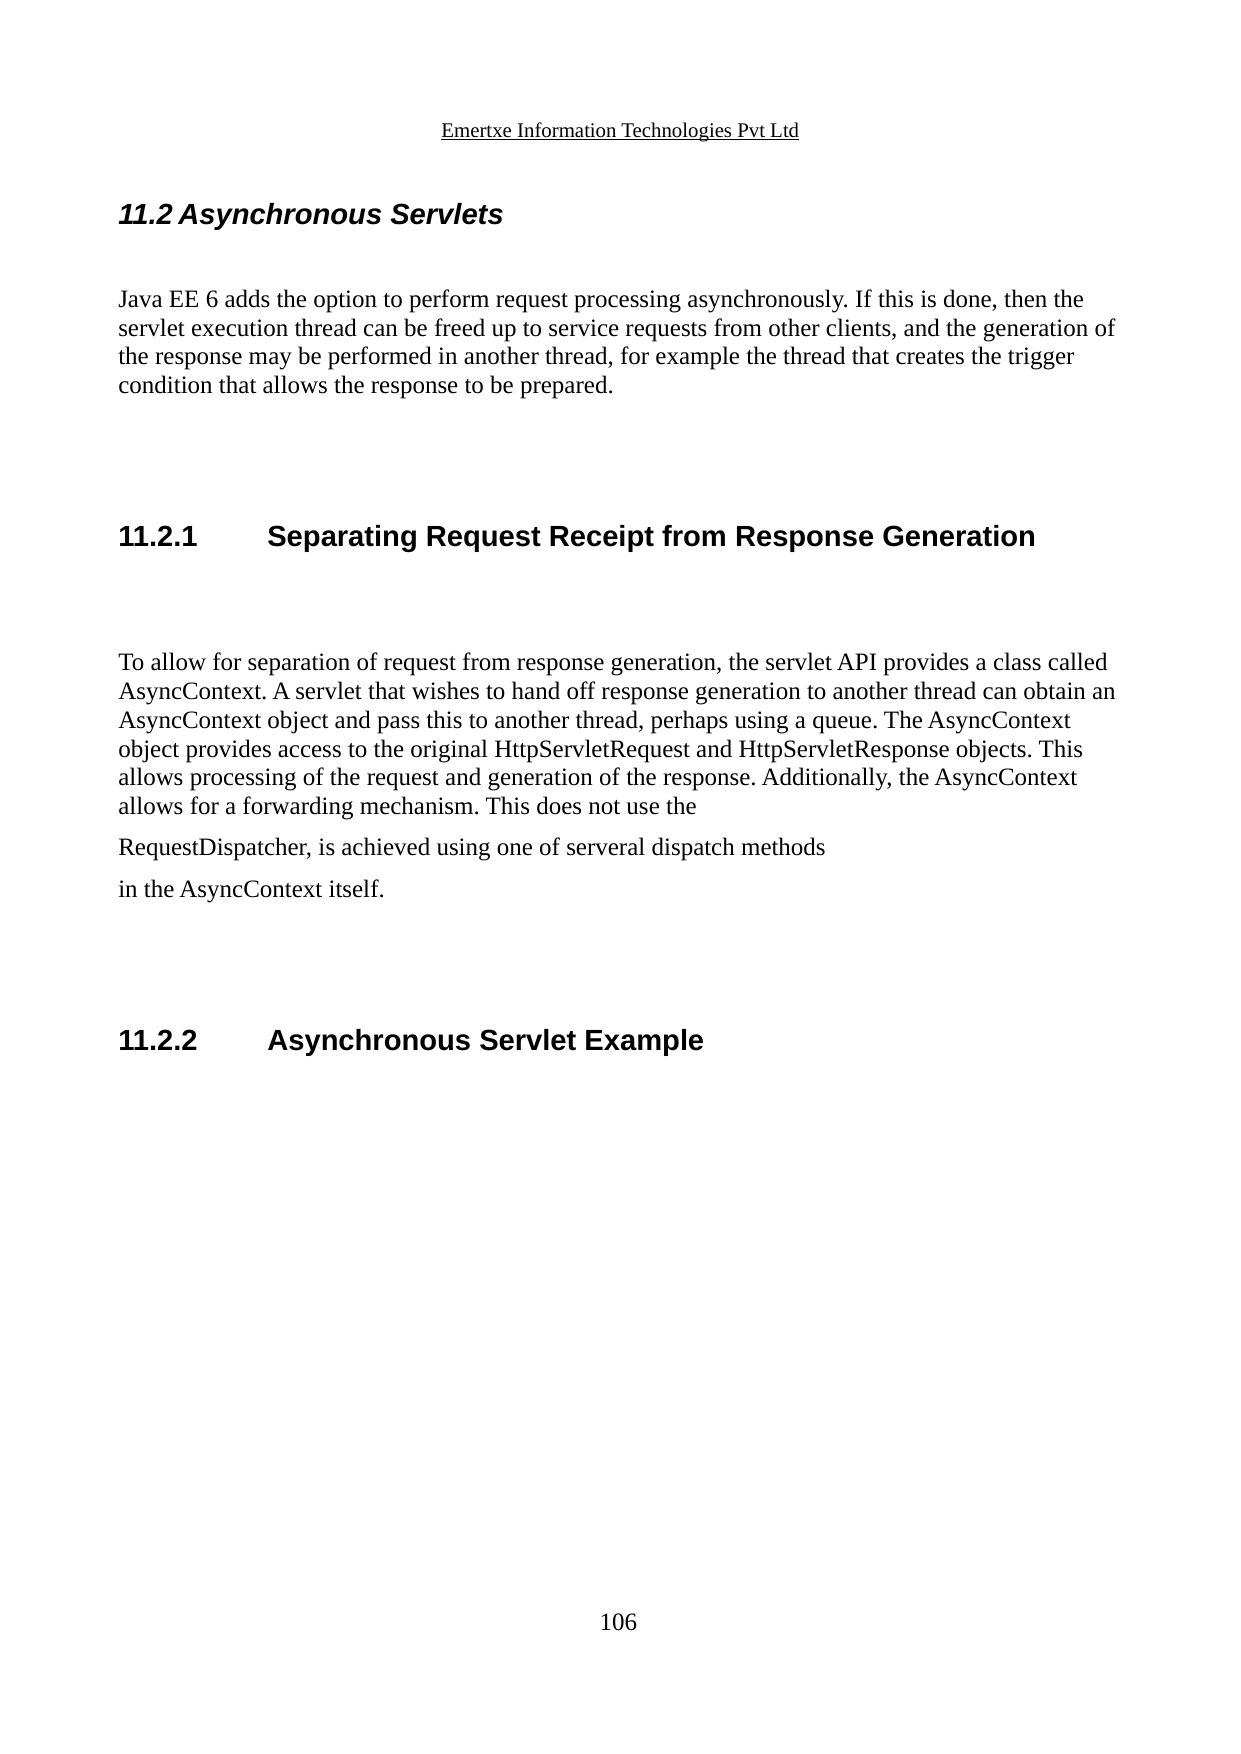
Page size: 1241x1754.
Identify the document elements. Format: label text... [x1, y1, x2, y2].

text To allow for separation of request from response generation, the servlet API provides a class called AsyncContext. A servlet that wishes to hand off response generation to another thread can obtain an AsyncContext object and pass this to another thread, perhaps using a queue. The AsyncContext object provides access to the original HttpServletRequest and HttpServletResponse objects. This allows processing of the request and generation of the response. Additionally, the AsyncContext allows for a forwarding mechanism. This does not use the [118, 647, 1122, 820]
text in the AsyncContext itself. [118, 874, 1122, 902]
text RequestDispatcher, is achieved using one of serveral dispatch methods [118, 832, 1122, 861]
text Java EE 6 adds the option to perform request processing asynchronously. If this is done, then the servlet execution thread can be freed up to service requests from other clients, and the generation of the response may be performed in another thread, for example the thread that creates the trigger condition that allows the response to be prepared. [118, 284, 1122, 399]
subtitle Asynchronous Servlets [118, 197, 1122, 230]
subtitle Separating Request Receipt from Response Generation [118, 519, 1122, 552]
subtitle Asynchronous Servlet Example [118, 1022, 1122, 1056]
